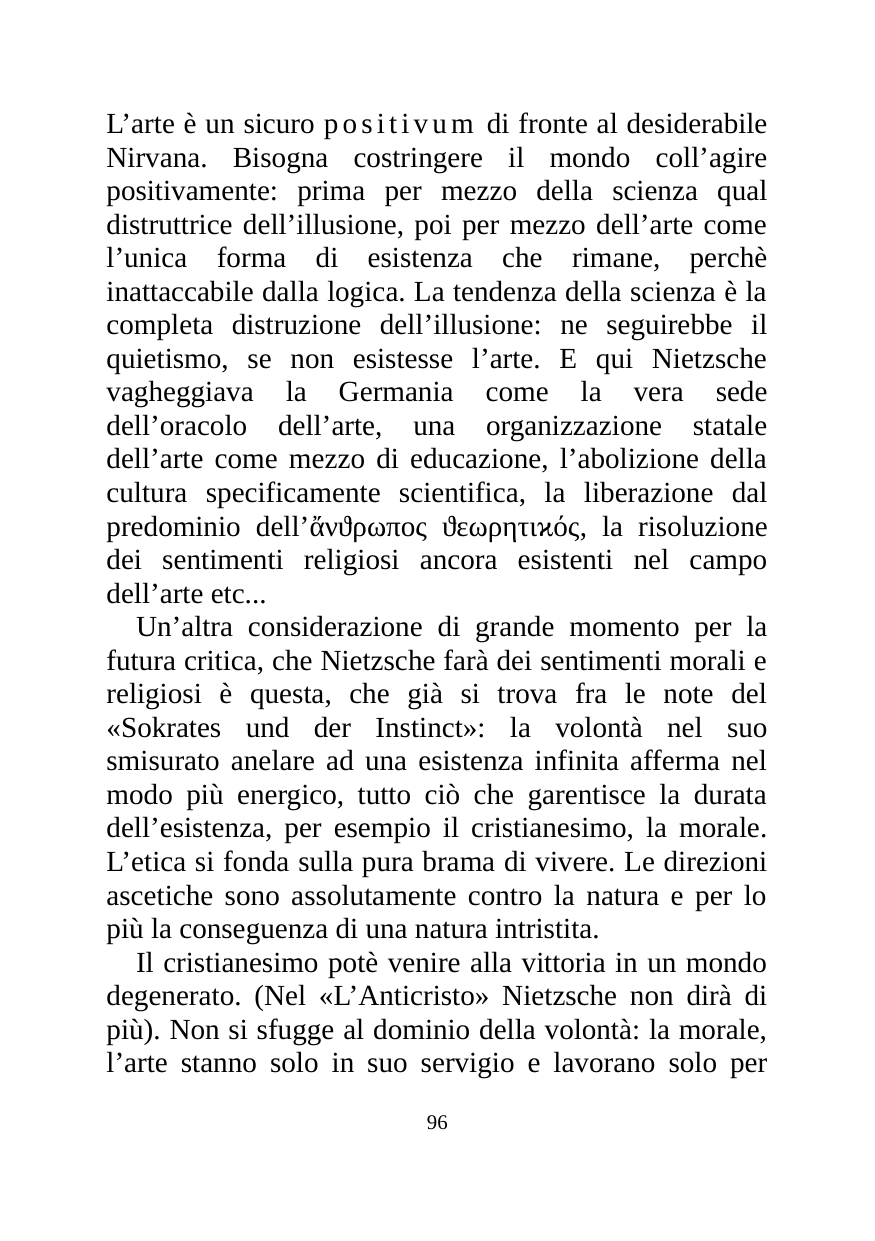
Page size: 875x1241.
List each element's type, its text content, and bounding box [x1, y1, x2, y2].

text Il cristianesimo potè venire alla vittoria in un mondo degenerato. (Nel «L’Anticristo» Nietzsche non dirà di più). Non si sfugge al dominio della volontà: la morale, l’arte stanno solo in suo servigio e lavorano solo per [106, 945, 768, 1079]
text L’arte è un sicuro positivum di fronte al desiderabile Nirvana. Bisogna costringere il mondo coll’agire positivamente: prima per mezzo della scienza qual distruttrice dell’illusione, poi per mezzo dell’arte come l’unica forma di esistenza che rimane, perchè inattaccabile dalla logica. La tendenza della scienza è la completa distruzione dell’illusione: ne seguirebbe il quietismo, se non esistesse l’arte. E qui Nietzsche vagheggiava la Germania come la vera sede dell’oracolo dell’arte, una organizzazione statale dell’arte come mezzo di educazione, l’abolizione della cultura specificamente scientifica, la liberazione dal predominio dell’ἄνϑρωπος ϑεωρητιϰός, la risoluzione dei sentimenti religiosi ancora esistenti nel campo dell’arte etc... [106, 106, 768, 609]
text Un’altra considerazione di grande momento per la futura critica, che Nietzsche farà dei sentimenti morali e religiosi è questa, che già si trova fra le note del «Sokrates und der Instinct»: la volontà nel suo smisurato anelare ad una esistenza infinita afferma nel modo più energico, tutto ciò che garentisce la durata dell’esistenza, per esempio il cristianesimo, la morale. L’etica si fonda sulla pura brama di vivere. Le direzioni ascetiche sono assolutamente contro la natura e per lo più la conseguenza di una natura intristita. [106, 609, 768, 945]
